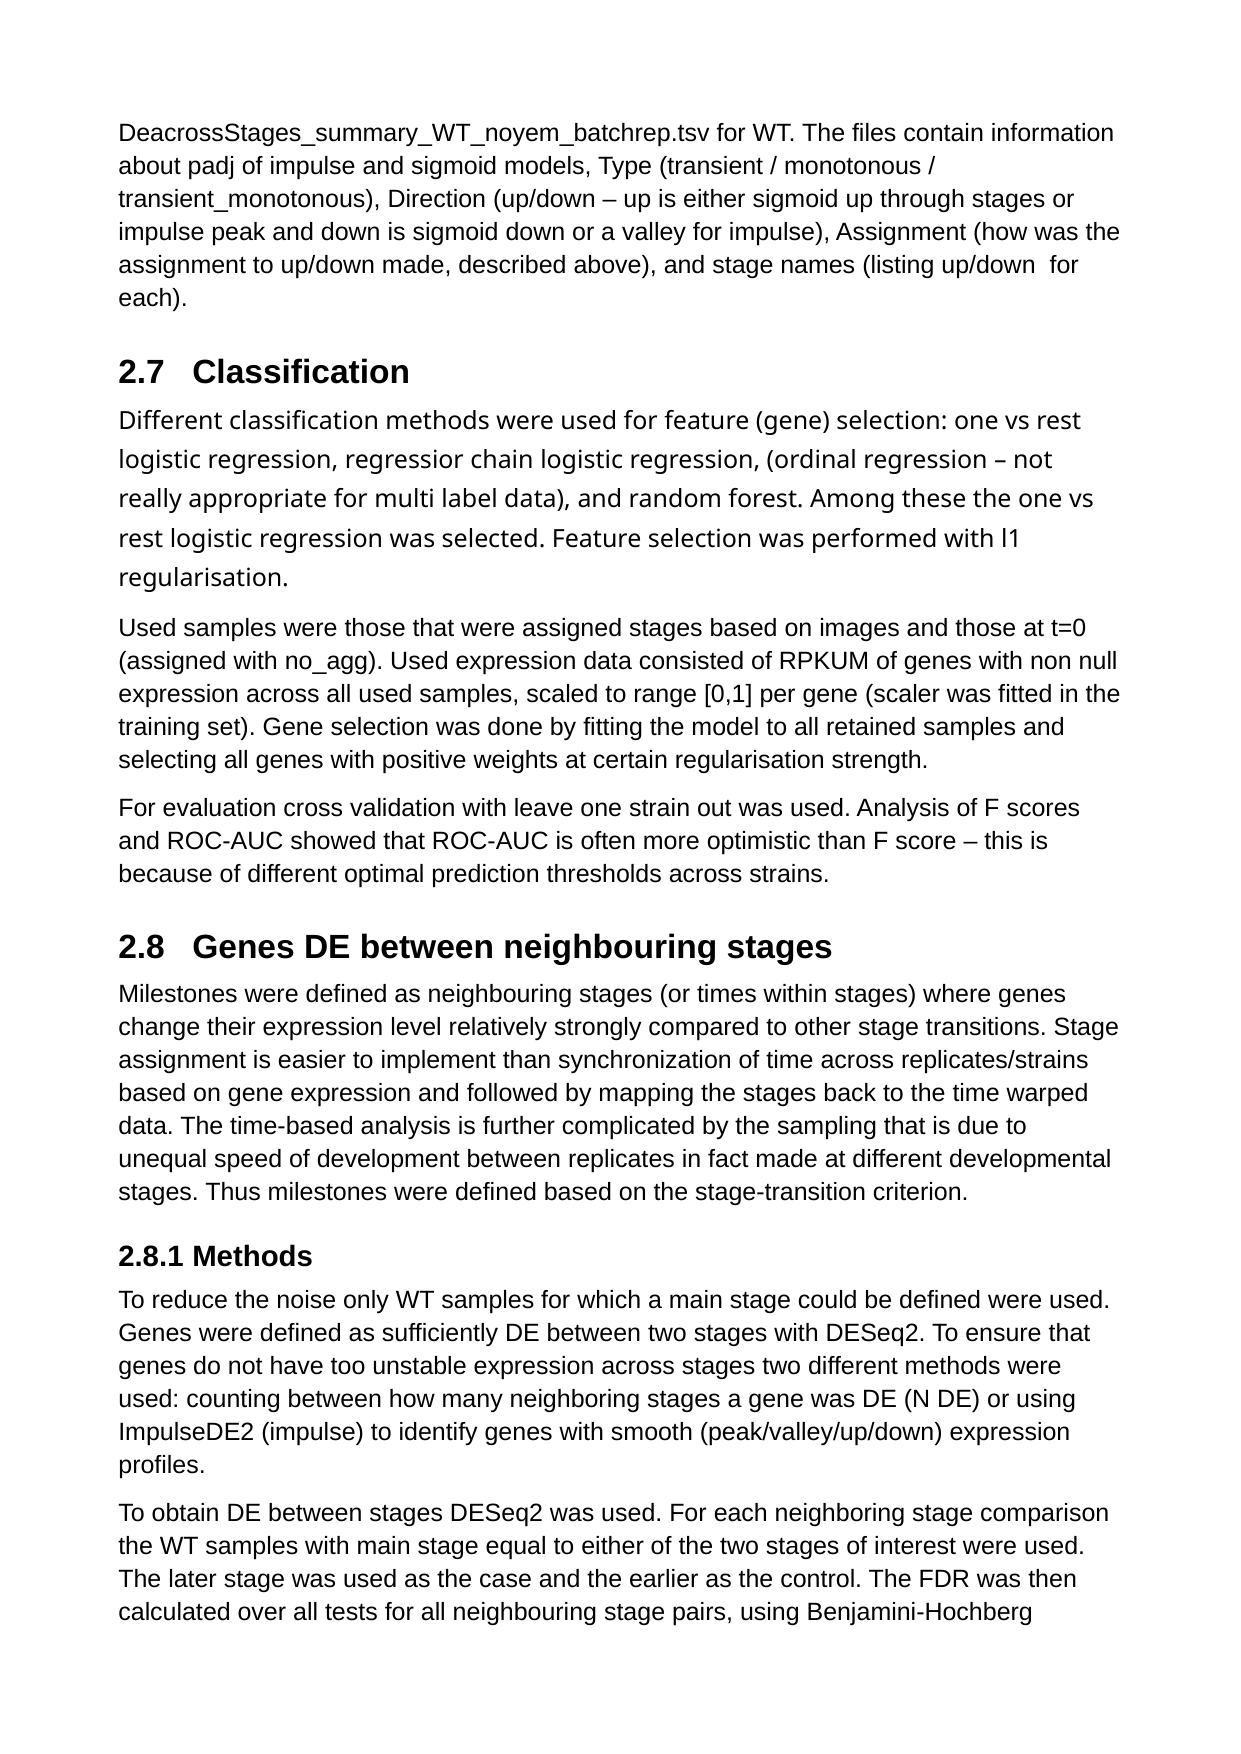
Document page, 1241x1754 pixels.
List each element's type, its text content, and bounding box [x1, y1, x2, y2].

subtitle Genes DE between neighbouring stages [118, 927, 1122, 966]
text Used samples were those that were assigned stages based on images and those at t=0 (assigned with no_agg). Used expression data consisted of RPKUM of genes with non null expression across all used samples, scaled to range [0,1] per gene (scaler was fitted in the training set). Gene selection was done by fitting the model to all retained samples and selecting all genes with positive weights at certain regularisation strength. [118, 613, 1122, 774]
subtitle Classification [118, 352, 1122, 390]
text For evaluation cross validation with leave one strain out was used. Analysis of F scores and ROC-AUC showed that ROC-AUC is often more optimistic than F score – this is because of different optimal prediction thresholds across strains. [118, 793, 1122, 888]
text To reduce the noise only WT samples for which a main stage could be defined were used. Genes were defined as sufficiently DE between two stages with DESeq2. To ensure that genes do not have too unstable expression across stages two different methods were used: counting between how many neighboring stages a gene was DE (N DE) or using ImpulseDE2 (impulse) to identify genes with smooth (peak/valley/up/down) expression profiles. [118, 1285, 1122, 1479]
text To obtain DE between stages DESeq2 was used. For each neighboring stage comparison the WT samples with main stage equal to either of the two stages of interest were used. The later stage was used as the case and the earlier as the control. The FDR was then calculated over all tests for all neighbouring stage pairs, using Benjamini-Hochberg [118, 1498, 1122, 1626]
text Milestones were defined as neighbouring stages (or times within stages) where genes change their expression level relatively strongly compared to other stage transitions. Stage assignment is easier to implement than synchronization of time across replicates/strains based on gene expression and followed by mapping the stages back to the time warped data. The time-based analysis is further complicated by the sampling that is due to unequal speed of development between replicates in fact made at different developmental stages. Thus milestones were defined based on the stage-transition criterion. [118, 978, 1122, 1205]
text DeacrossStages_summary_WT_noyem_batchrep.tsv for WT. The files contain information about padj of impulse and sigmoid models, Type (transient / monotonous / transient_monotonous), Direction (up/down – up is either sigmoid up through stages or impulse peak and down is sigmoid down or a valley for impulse), Assignment (how was the assignment to up/down made, described above), and stage names (listing up/down for each). [118, 118, 1122, 312]
text Different classification methods were used for feature (gene) selection: one vs rest logistic regression, regressior chain logistic regression, (ordinal regression – not really appropriate for multi label data), and random forest. Among these the one vs rest logistic regression was selected. Feature selection was performed with l1 regularisation. [118, 403, 1122, 593]
subtitle Methods [118, 1239, 1122, 1273]
